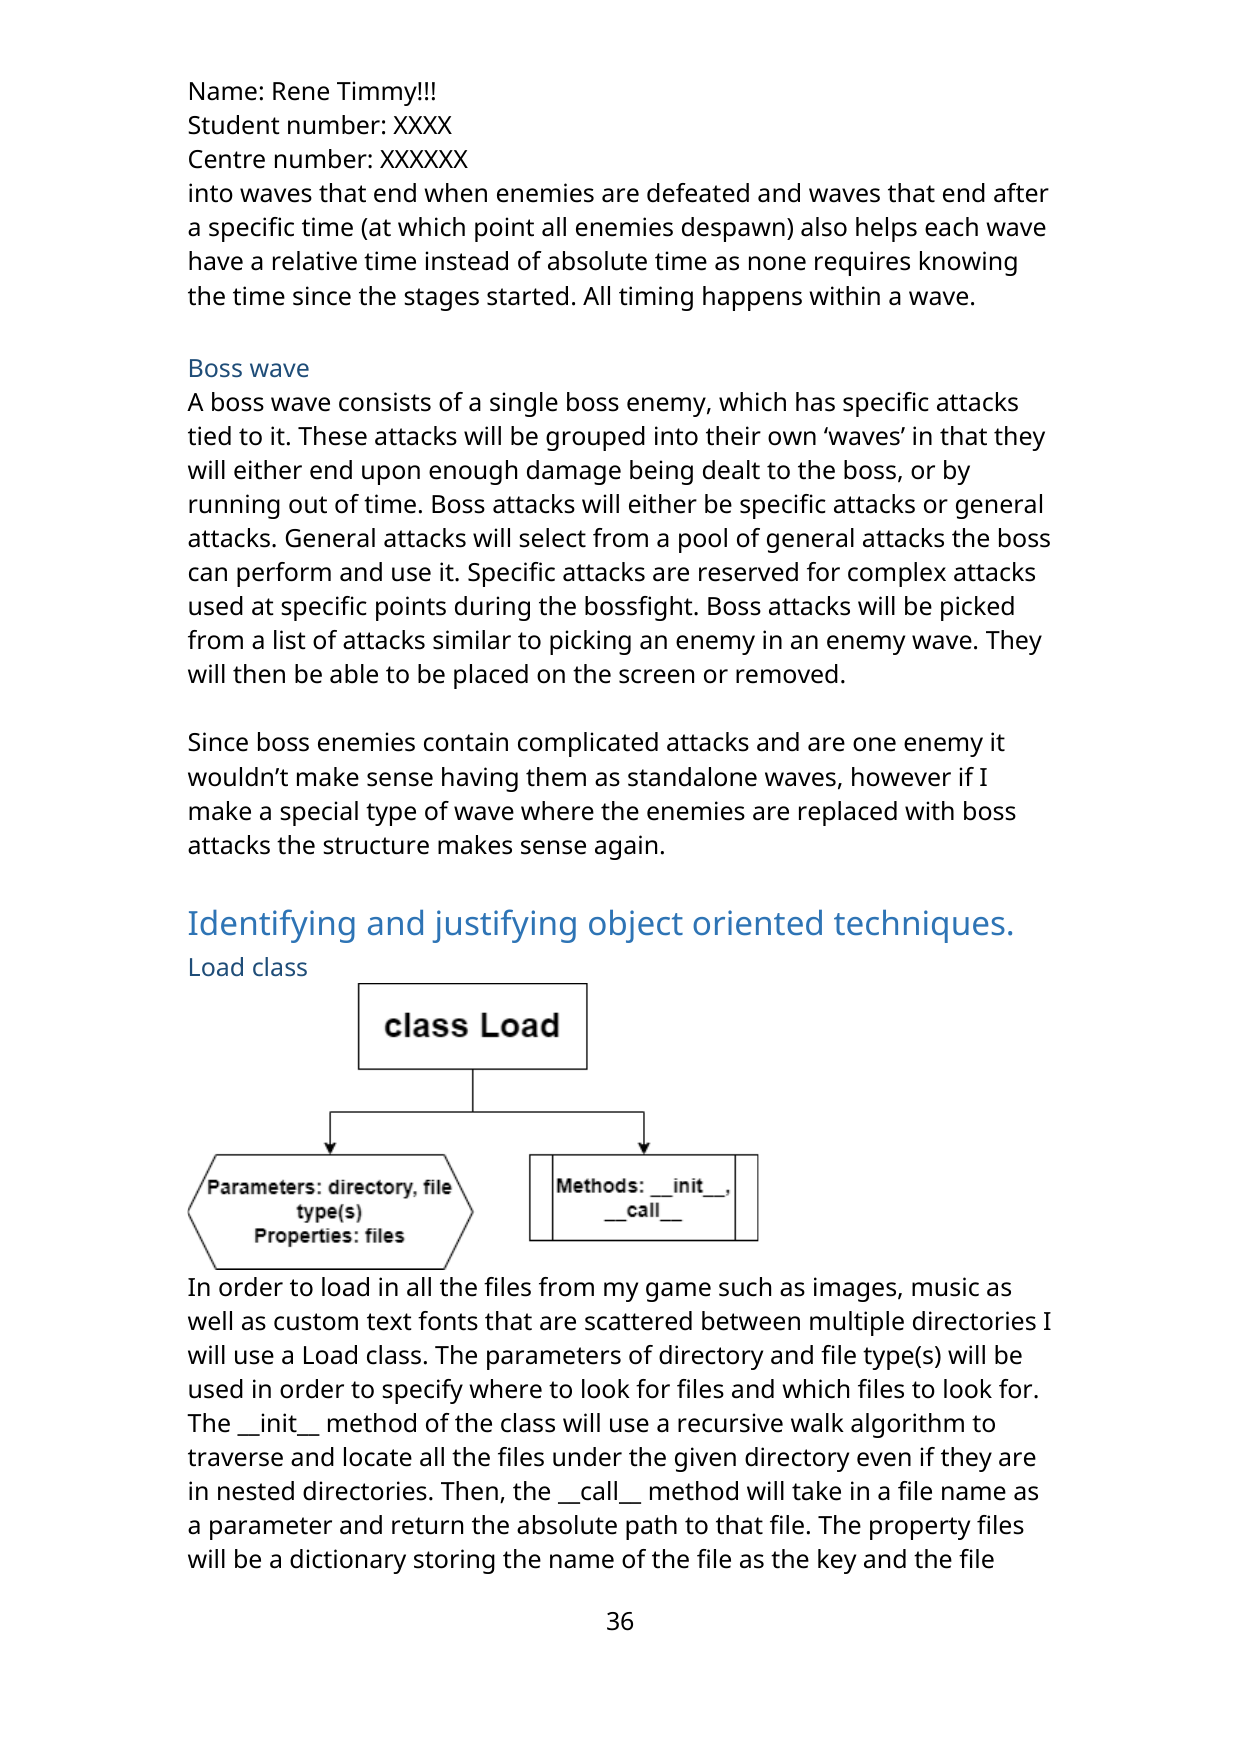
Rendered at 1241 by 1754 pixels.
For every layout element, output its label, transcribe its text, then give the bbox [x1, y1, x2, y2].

text into waves that end when enemies are defeated and waves that end after a specific time (at which point all enemies despawn) also helps each wave have a relative time instead of absolute time as none requires knowing the time since the stages started. All timing happens within a wave. [187, 176, 1053, 312]
subtitle Identifying and justifying object oriented techniques. [187, 899, 1053, 945]
subtitle Boss wave [187, 350, 1053, 384]
text In order to load in all the files from my game such as images, music as well as custom text fonts that are scattered between multiple directories I will use a Load class. The parameters of directory and file type(s) will be used in order to specify where to look for files and which files to look for. The __init__ method of the class will use a recursive walk algorithm to traverse and locate all the files under the given directory even if they are in nested directories. Then, the __call__ method will take in a file name as a parameter and return the absolute path to that file. The property files will be a dictionary storing the name of the file as the key and the file [187, 1269, 1053, 1576]
subtitle Load class [187, 949, 1053, 983]
text A boss wave consists of a single boss enemy, which has specific attacks tied to it. These attacks will be grouped into their own ‘waves’ in that they will either end upon enough damage being dealt to the boss, or by running out of time. Boss attacks will either be specific attacks or general attacks. General attacks will select from a pool of general attacks the boss can perform and use it. Specific attacks are reserved for complex attacks used at specific points during the bossfight. Boss attacks will be picked from a list of attacks similar to picking an enemy in an enemy wave. They will then be able to be placed on the screen or removed. [187, 384, 1053, 691]
text Since boss enemies contain complicated attacks and are one enemy it wouldn’t make sense having them as standalone waves, however if I make a special type of wave where the enemies are replaced with boss attacks the structure makes sense again. [187, 725, 1053, 861]
